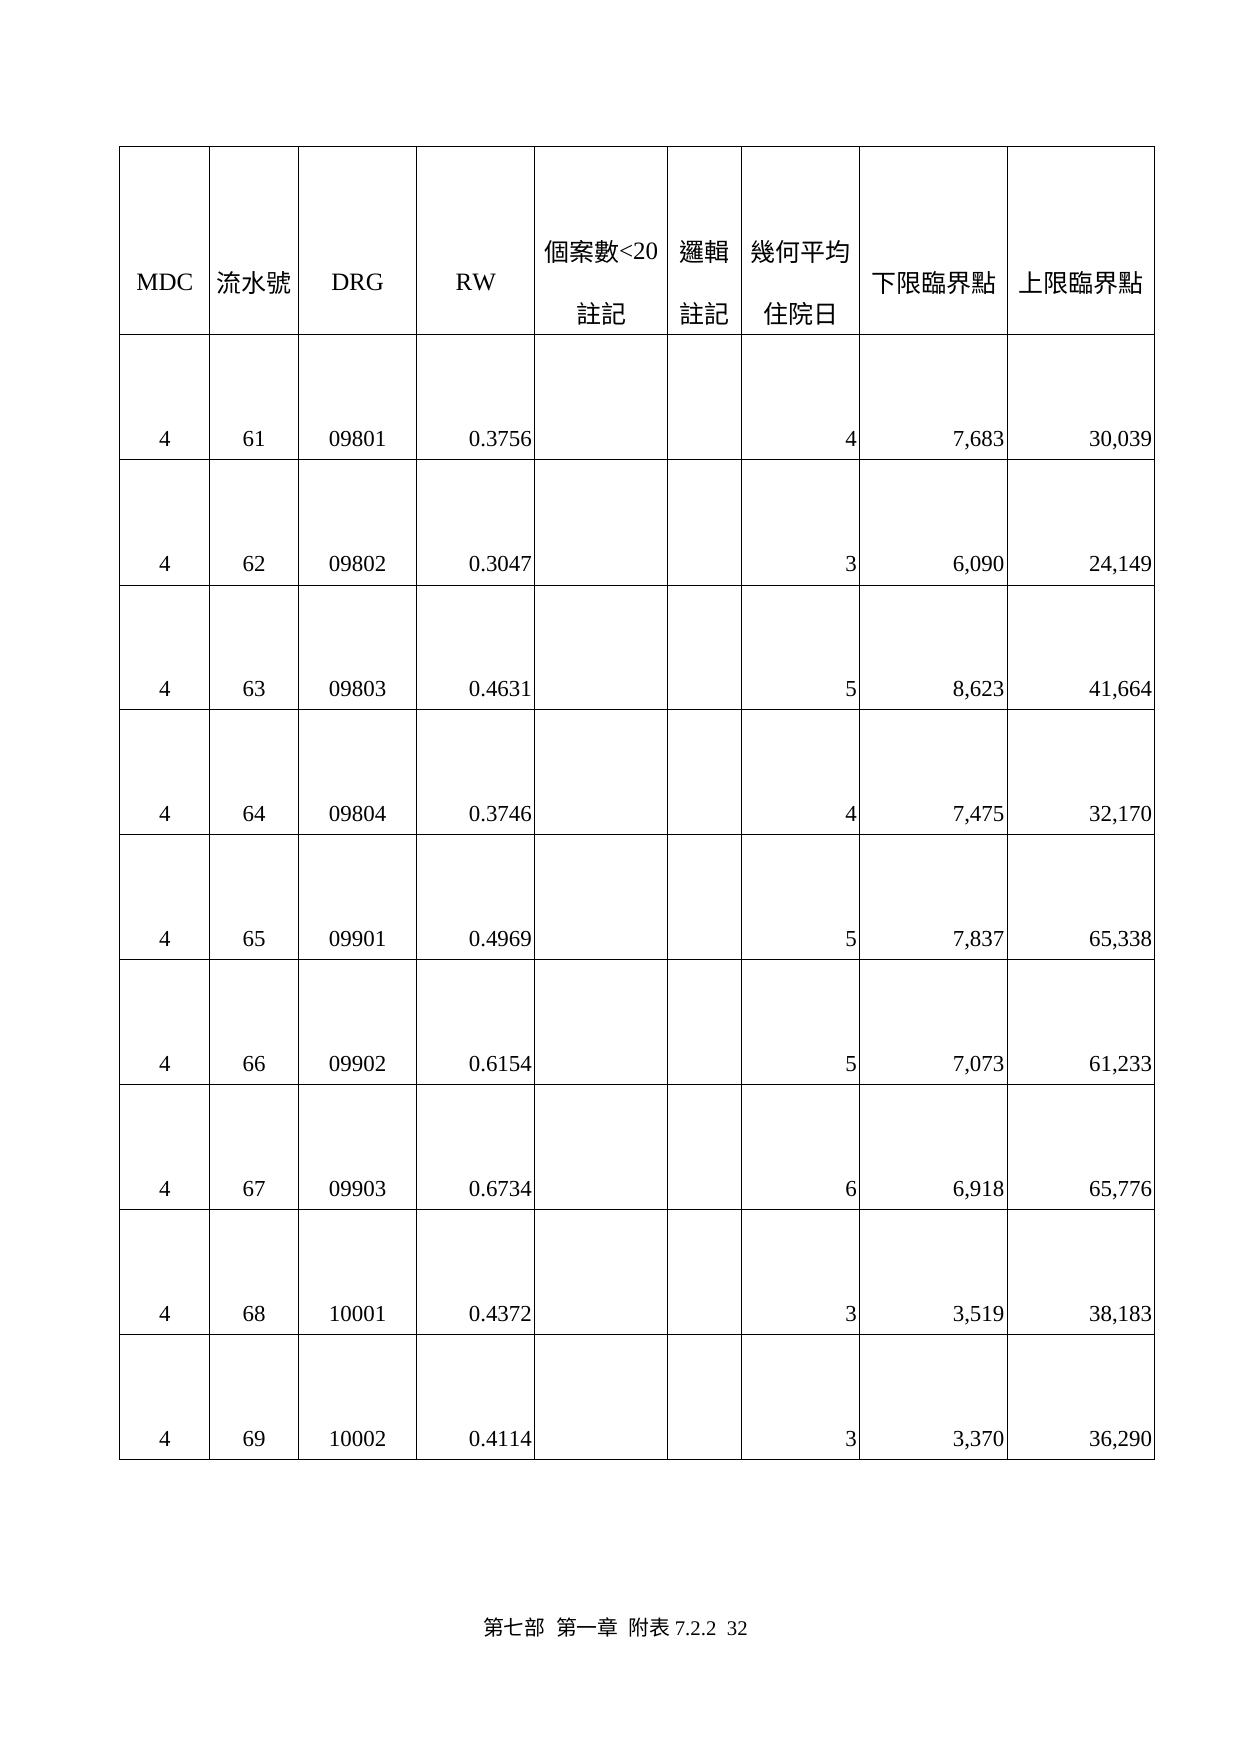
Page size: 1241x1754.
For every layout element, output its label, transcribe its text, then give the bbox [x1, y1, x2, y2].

table_cell 6,918 [860, 1085, 1007, 1209]
table_cell 38,183 [1008, 1210, 1154, 1334]
table_cell 69 [210, 1335, 298, 1459]
table_cell 3 [742, 460, 859, 584]
table_cell 5 [742, 586, 859, 709]
table_cell [668, 835, 741, 959]
table_cell [535, 335, 667, 459]
table_cell 30,039 [1008, 335, 1154, 459]
table_cell 09902 [299, 960, 416, 1084]
table_cell [668, 335, 741, 459]
table_cell [535, 835, 667, 959]
table_header 幾何平均住院日 [742, 147, 859, 334]
table_header 上限臨界點 [1008, 147, 1154, 334]
table_cell [668, 710, 741, 834]
table_cell 0.6734 [417, 1085, 534, 1209]
table_cell 61 [210, 335, 298, 459]
table_cell 5 [742, 960, 859, 1084]
table_header 下限臨界點 [860, 147, 1007, 334]
table_cell 67 [210, 1085, 298, 1209]
table_cell 6,090 [860, 460, 1007, 584]
table_header 邏輯註記 [668, 147, 741, 334]
table_cell 09901 [299, 835, 416, 959]
table_cell [535, 710, 667, 834]
table_cell 65 [210, 835, 298, 959]
table_cell [535, 1210, 667, 1334]
table_cell 0.4372 [417, 1210, 534, 1334]
table_cell 7,683 [860, 335, 1007, 459]
table_cell 66 [210, 960, 298, 1084]
table_cell 4 [120, 460, 209, 584]
table_cell 24,149 [1008, 460, 1154, 584]
table_cell 4 [120, 586, 209, 709]
table_cell 7,073 [860, 960, 1007, 1084]
table_cell [535, 586, 667, 709]
table_cell 3 [742, 1210, 859, 1334]
table_cell 7,837 [860, 835, 1007, 959]
table_cell 65,776 [1008, 1085, 1154, 1209]
table_cell 63 [210, 586, 298, 709]
table_cell 4 [120, 1210, 209, 1334]
table_cell 09804 [299, 710, 416, 834]
table_cell [535, 460, 667, 584]
table_cell 3 [742, 1335, 859, 1459]
table_cell 65,338 [1008, 835, 1154, 959]
table_cell 0.3047 [417, 460, 534, 584]
table_cell [668, 586, 741, 709]
table_cell 5 [742, 835, 859, 959]
table_header 個案數<20註記 [535, 147, 667, 334]
table_cell [668, 1335, 741, 1459]
table_cell 7,475 [860, 710, 1007, 834]
table_cell [535, 960, 667, 1084]
table_header 流水號 [210, 147, 298, 334]
table_cell 4 [120, 1335, 209, 1459]
table_cell 0.4631 [417, 586, 534, 709]
table_cell 0.4969 [417, 835, 534, 959]
table_cell 4 [120, 710, 209, 834]
table_cell 0.4114 [417, 1335, 534, 1459]
table_header RW [417, 147, 534, 334]
table_cell [668, 1210, 741, 1334]
table_cell [668, 960, 741, 1084]
table_cell 09801 [299, 335, 416, 459]
table_cell 0.6154 [417, 960, 534, 1084]
table_cell 3,370 [860, 1335, 1007, 1459]
table_cell 0.3756 [417, 335, 534, 459]
table_cell 68 [210, 1210, 298, 1334]
table_cell 62 [210, 460, 298, 584]
table_cell 32,170 [1008, 710, 1154, 834]
table_cell 4 [742, 335, 859, 459]
table_cell 4 [120, 835, 209, 959]
table_cell 09903 [299, 1085, 416, 1209]
table_header MDC [120, 147, 209, 334]
table_cell [668, 460, 741, 584]
table_cell 10002 [299, 1335, 416, 1459]
table_cell 41,664 [1008, 586, 1154, 709]
table_cell 4 [742, 710, 859, 834]
table_cell 4 [120, 1085, 209, 1209]
table_cell 4 [120, 960, 209, 1084]
table_cell 09803 [299, 586, 416, 709]
table_cell 6 [742, 1085, 859, 1209]
table_cell [668, 1085, 741, 1209]
table_cell 0.3746 [417, 710, 534, 834]
table_cell 09802 [299, 460, 416, 584]
table_cell 36,290 [1008, 1335, 1154, 1459]
table_cell 10001 [299, 1210, 416, 1334]
table_header DRG [299, 147, 416, 334]
table_cell 8,623 [860, 586, 1007, 709]
table_cell [535, 1085, 667, 1209]
table_cell 4 [120, 335, 209, 459]
table_cell [535, 1335, 667, 1459]
table_cell 64 [210, 710, 298, 834]
table_cell 61,233 [1008, 960, 1154, 1084]
table_cell 3,519 [860, 1210, 1007, 1334]
